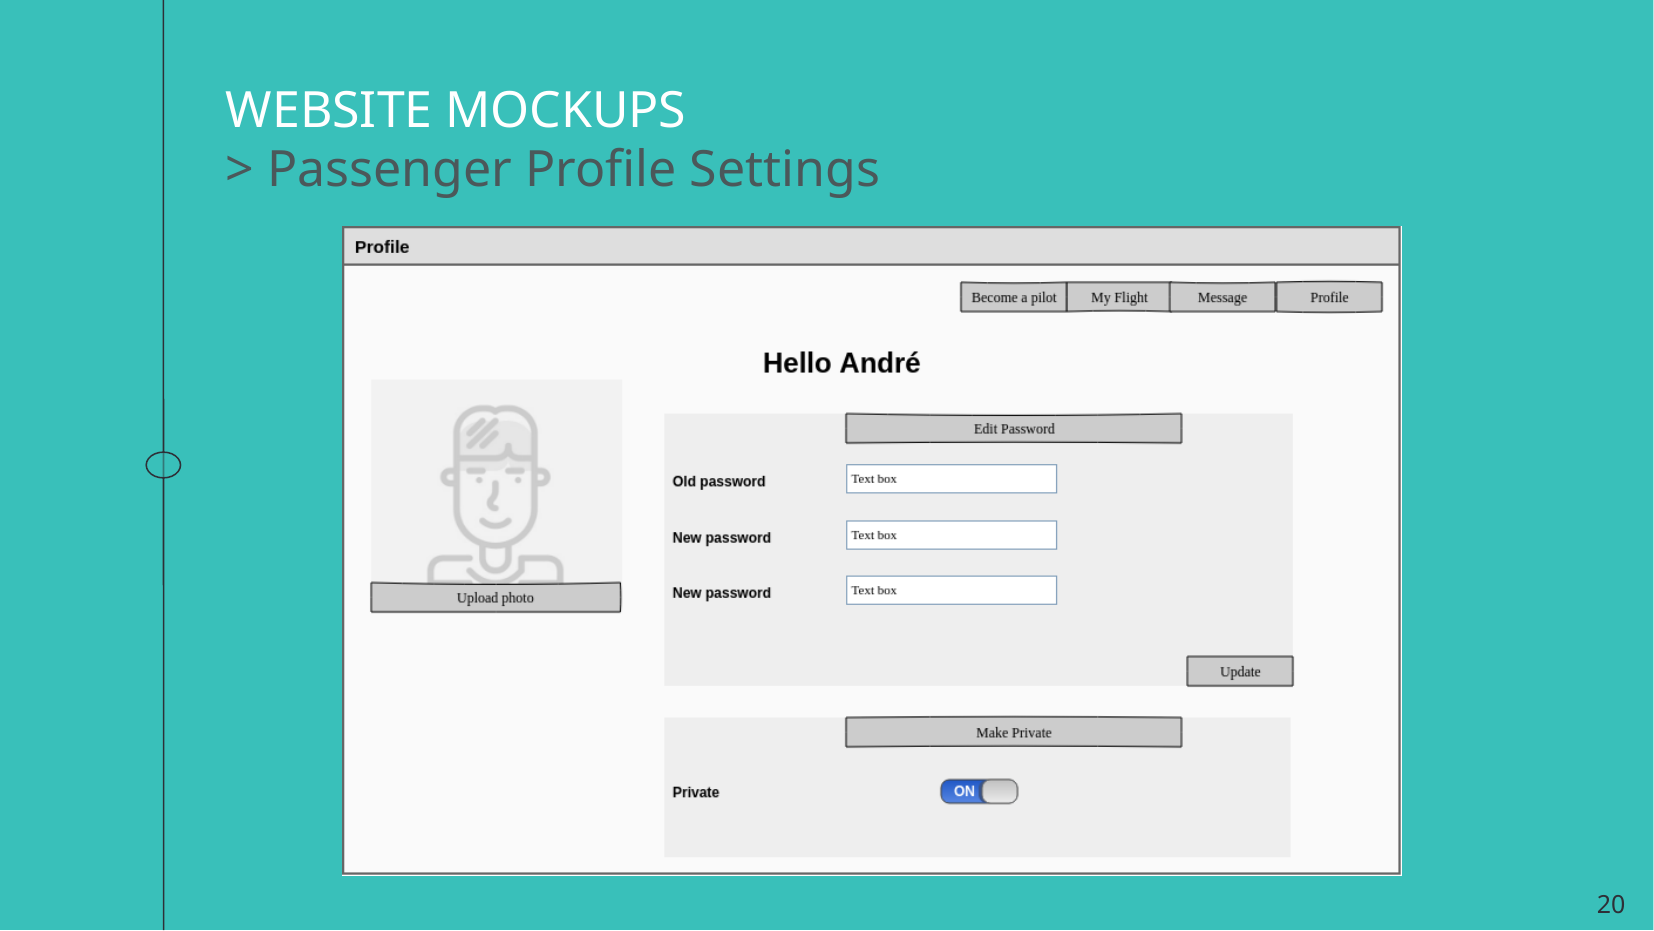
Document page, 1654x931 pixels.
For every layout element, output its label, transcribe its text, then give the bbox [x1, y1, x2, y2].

picture [342, 226, 1402, 876]
slide_number [1541, 873, 1641, 931]
title > Passenger Profile Settings [210, 153, 1451, 212]
title WEBSITE MOCKUPS [210, 90, 1451, 153]
